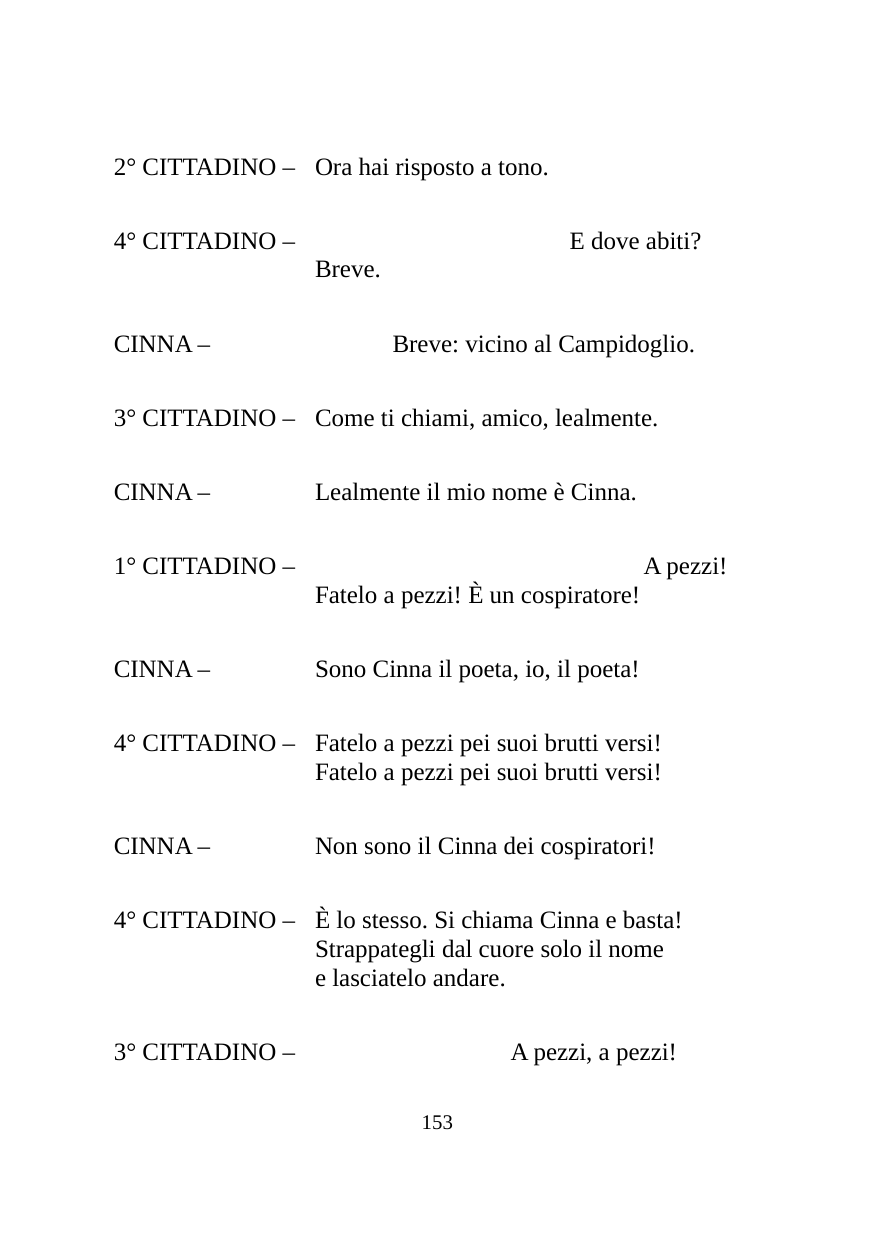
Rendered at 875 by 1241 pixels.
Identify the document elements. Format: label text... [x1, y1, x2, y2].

table_cell [308, 106, 768, 152]
table_cell Breve: vicino al Campidoglio. [308, 329, 768, 403]
table_cell 4° CITTADINO – [106, 728, 307, 831]
table_cell 2° CITTADINO – [106, 152, 307, 226]
table_cell 3° CITTADINO – [106, 403, 307, 477]
table_cell CINNA – [106, 831, 307, 905]
table_cell Sono Cinna il poeta, io, il poeta! [308, 654, 768, 728]
table_cell 4° CITTADINO – [106, 905, 307, 1037]
table_cell Lealmente il mio nome è Cinna. [308, 477, 768, 551]
table_cell A pezzi, a pezzi! [308, 1037, 768, 1066]
table_cell 4° CITTADINO – [106, 226, 307, 329]
table_cell Come ti chiami, amico, lealmente. [308, 403, 768, 477]
table_cell Ora hai risposto a tono. [308, 152, 768, 226]
table_cell Fatelo a pezzi pei suoi brutti versi! Fatelo a pezzi pei suoi brutti versi! [308, 728, 768, 831]
table_cell CINNA – [106, 329, 307, 403]
table_cell [106, 106, 307, 152]
table_cell E dove abiti? Breve. [308, 226, 768, 329]
table_cell CINNA – [106, 654, 307, 728]
table_cell CINNA – [106, 477, 307, 551]
table_cell 3° CITTADINO – [106, 1037, 307, 1066]
table_cell 1° CITTADINO – [106, 551, 307, 654]
table_cell A pezzi! Fatelo a pezzi! È un cospiratore! [308, 551, 768, 654]
table_cell È lo stesso. Si chiama Cinna e basta! Strappategli dal cuore solo il nome e lasciatelo andare. [308, 905, 768, 1037]
table_cell Non sono il Cinna dei cospiratori! [308, 831, 768, 905]
